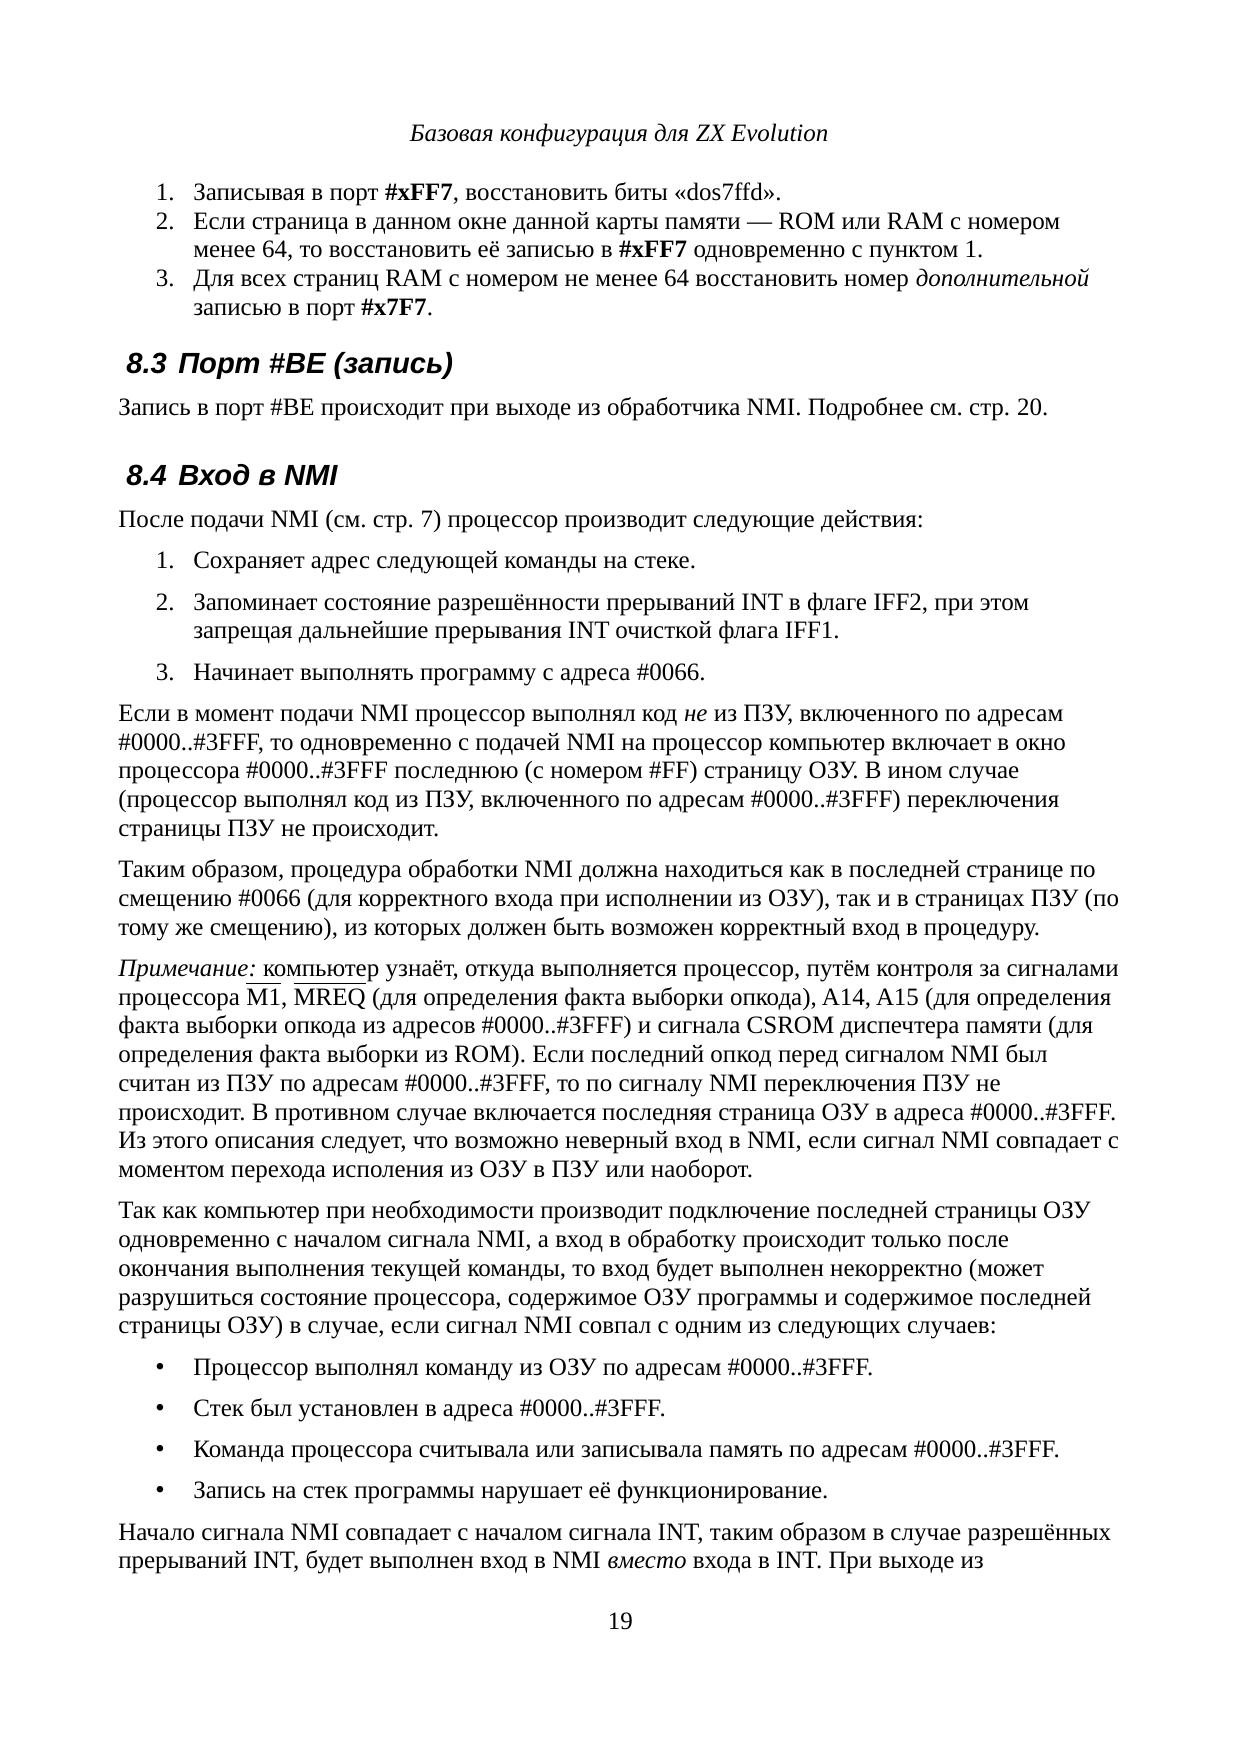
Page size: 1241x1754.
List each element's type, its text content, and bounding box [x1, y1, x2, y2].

list Начинает выполнять программу с адреса #0066. [156, 657, 1122, 685]
subtitle Вход в NMI [118, 458, 1122, 492]
text Таким образом, процедура обработки NMI должна находиться как в последней странице по смещению #0066 (для корректного входа при исполнении из ОЗУ), так и в страницах ПЗУ (по тому же смещению), из которых должен быть возможен корректный вход в процедуру. [118, 854, 1122, 940]
list Запись на стек программы нарушает её функционирование. [156, 1475, 1122, 1504]
text Начало сигнала NMI совпадает с началом сигнала INT, таким образом в случае разрешённых прерываний INT, будет выполнен вход в NMI вместо входа в INT. При выходе из [118, 1517, 1122, 1574]
text Запись в порт #BE происходит при выходе из обработчика NMI. Подробнее см. стр. 20. [118, 392, 1122, 421]
list Команда процессора считывала или записывала память по адресам #0000..#3FFF. [156, 1434, 1122, 1463]
list Процессор выполнял команду из ОЗУ по адресам #0000..#3FFF. [156, 1352, 1122, 1380]
text После подачи NMI (см. стр. 7) процессор производит следующие действия: [118, 504, 1122, 533]
list Сохраняет адрес следующей команды на стеке. [156, 545, 1122, 574]
text Так как компьютер при необходимости производит подключение последней страницы ОЗУ одновременно с началом сигнала NMI, а вход в обработку происходит только после окончания выполнения текущей команды, то вход будет выполнен некорректно (может разрушиться состояние процессора, содержимое ОЗУ программы и содержимое последней страницы ОЗУ) в случае, если сигнал NMI совпал с одним из следующих случаев: [118, 1195, 1122, 1339]
list Для всех страниц RAM с номером не менее 64 восстановить номер дополнительной записью в порт #x7F7. [156, 263, 1122, 321]
list Cтек был установлен в адреса #0000..#3FFF. [156, 1393, 1122, 1422]
list Если страница в данном окне данной карты памяти — ROM или RAM с номером менее 64, то восстановить её записью в #xFF7 одновременно с пунктом 1. [156, 206, 1122, 263]
text Если в момент подачи NMI процессор выполнял код не из ПЗУ, включенного по адресам #0000..#3FFF, то одновременно с подачей NMI на процессор компьютер включает в окно процессора #0000..#3FFF последнюю (с номером #FF) страницу ОЗУ. В ином случае (процессор выполнял код из ПЗУ, включенного по адресам #0000..#3FFF) переключения страницы ПЗУ не происходит. [118, 698, 1122, 842]
text Примечание: компьютер узнаёт, откуда выполняется процессор, путём контроля за сигналами процессора M1, MREQ (для определения факта выборки опкода), A14, A15 (для определения факта выборки опкода из адресов #0000..#3FFF) и сигнала CSROM диспечтера памяти (для определения факта выборки из ROM). Если последний опкод перед сигналом NMI был считан из ПЗУ по адресам #0000..#3FFF, то по сигналу NMI переключения ПЗУ не происходит. В противном случае включается последняя страница ОЗУ в адреса #0000..#3FFF. Из этого описания следует, что возможно неверный вход в NMI, если сигнал NMI совпадает с моментом перехода исполения из OЗУ в ПЗУ или наоборот. [118, 953, 1122, 1183]
subtitle Порт #BE (запись) [118, 346, 1122, 379]
list Записывая в порт #xFF7, восстановить биты «dos7ffd». [156, 177, 1122, 206]
list Запоминает состояние разрешённости прерываний INT в флаге IFF2, при этом запрещая дальнейшие прерывания INT очисткой флага IFF1. [156, 587, 1122, 644]
